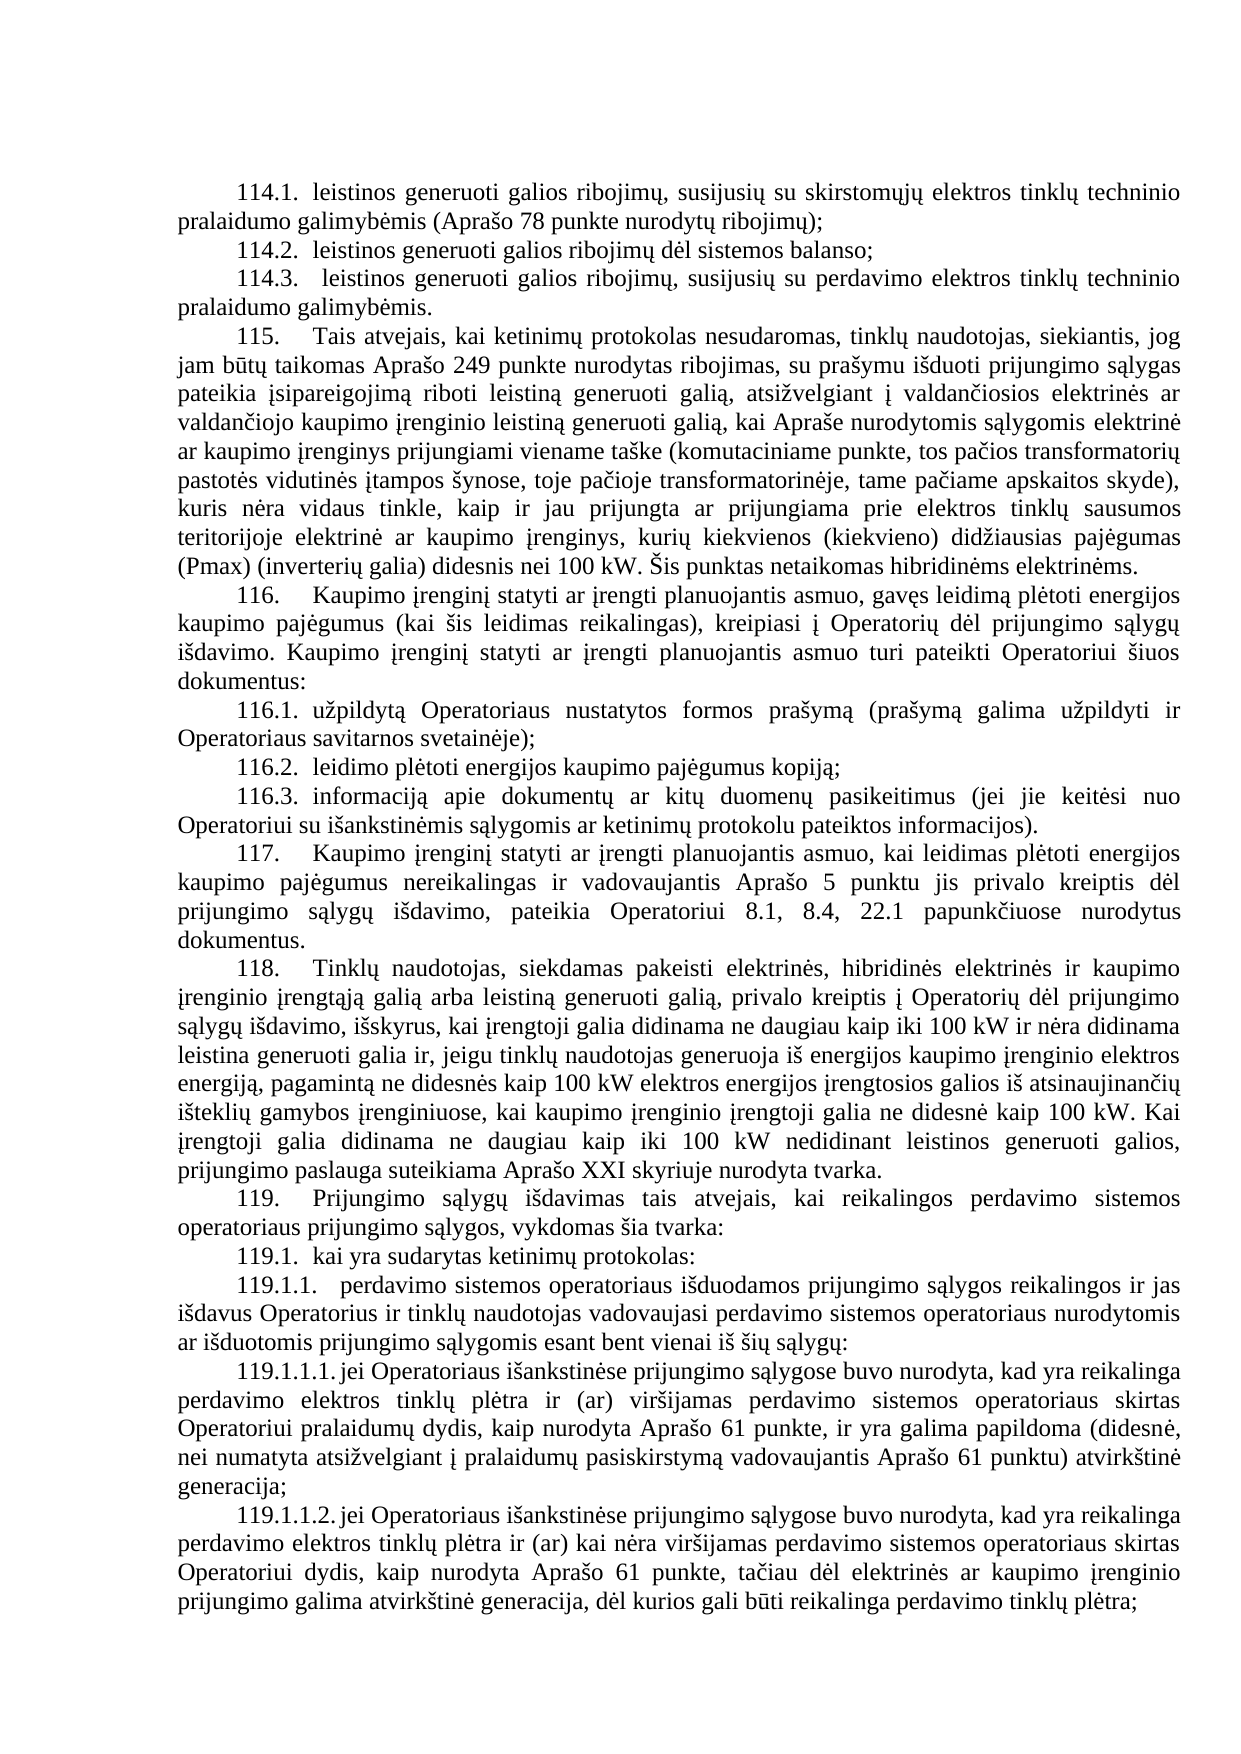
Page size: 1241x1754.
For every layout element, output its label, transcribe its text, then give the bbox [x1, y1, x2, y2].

text 116. Kaupimo įrenginį statyti ar įrengti planuojantis asmuo, gavęs leidimą plėtoti energijos kaupimo pajėgumus (kai šis leidimas reikalingas), kreipiasi į Operatorių dėl prijungimo sąlygų išdavimo. Kaupimo įrenginį statyti ar įrengti planuojantis asmuo turi pateikti Operatoriui šiuos dokumentus: [177, 580, 1181, 695]
text 115. Tais atvejais, kai ketinimų protokolas nesudaromas, tinklų naudotojas, siekiantis, jog jam būtų taikomas Aprašo ‎249 punkte nurodytas ribojimas, su prašymu išduoti prijungimo sąlygas pateikia įsipareigojimą riboti leistiną generuoti galią, atsižvelgiant į valdančiosios elektrinės ar valdančiojo kaupimo įrenginio leistiną generuoti galią, kai Apraše nurodytomis sąlygomis elektrinė ar kaupimo įrenginys prijungiami viename taške (komutaciniame punkte, tos pačios transformatorių pastotės vidutinės įtampos šynose, toje pačioje transformatorinėje, tame pačiame apskaitos skyde), kuris nėra vidaus tinkle, kaip ir jau prijungta ar prijungiama prie elektros tinklų sausumos teritorijoje elektrinė ar kaupimo įrenginys, kurių kiekvienos (kiekvieno) didžiausias pajėgumas (Pmax) (inverterių galia) didesnis nei 100 kW. Šis punktas netaikomas hibridinėms elektrinėms. [177, 321, 1181, 580]
text 119.1.1.2. jei Operatoriaus išankstinėse prijungimo sąlygose buvo nurodyta, kad yra reikalinga perdavimo elektros tinklų plėtra ir (ar) kai nėra viršijamas perdavimo sistemos operatoriaus skirtas Operatoriui dydis, kaip nurodyta Aprašo ‎61 punkte, tačiau dėl elektrinės ar kaupimo įrenginio prijungimo galima atvirkštinė generacija, dėl kurios gali būti reikalinga perdavimo tinklų plėtra; [177, 1500, 1181, 1615]
text 119.1. kai yra sudarytas ketinimų protokolas: [177, 1241, 1181, 1270]
text 114.2. leistinos generuoti galios ribojimų dėl sistemos balanso; [177, 235, 1181, 263]
text 114.3. leistinos generuoti galios ribojimų, susijusių su perdavimo elektros tinklų techninio pralaidumo galimybėmis. [177, 263, 1181, 321]
text 119. Prijungimo sąlygų išdavimas tais atvejais, kai reikalingos perdavimo sistemos operatoriaus prijungimo sąlygos, vykdomas šia tvarka: [177, 1183, 1181, 1241]
text 119.1.1.1. jei Operatoriaus išankstinėse prijungimo sąlygose buvo nurodyta, kad yra reikalinga perdavimo elektros tinklų plėtra ir (ar) viršijamas perdavimo sistemos operatoriaus skirtas Operatoriui pralaidumų dydis, kaip nurodyta Aprašo ‎61 punkte, ir yra galima papildoma (didesnė, nei numatyta atsižvelgiant į pralaidumų pasiskirstymą vadovaujantis Aprašo ‎61 punktu) atvirkštinė generacija; [177, 1356, 1181, 1500]
text 116.1. užpildytą Operatoriaus nustatytos formos prašymą (prašymą galima užpildyti ir Operatoriaus savitarnos svetainėje); [177, 695, 1181, 752]
text 114.1. leistinos generuoti galios ribojimų, susijusių su skirstomųjų elektros tinklų techninio pralaidumo galimybėmis (Aprašo ‎78 punkte nurodytų ribojimų); [177, 177, 1181, 235]
text 117. Kaupimo įrenginį statyti ar įrengti planuojantis asmuo, kai leidimas plėtoti energijos kaupimo pajėgumus nereikalingas ir vadovaujantis Aprašo 5 punktu jis privalo kreiptis dėl prijungimo sąlygų išdavimo, pateikia Operatoriui ‎8.1, ‎8.4, ‎22.1 papunkčiuose nurodytus dokumentus. [177, 838, 1181, 953]
text 119.1.1. perdavimo sistemos operatoriaus išduodamos prijungimo sąlygos reikalingos ir jas išdavus Operatorius ir tinklų naudotojas vadovaujasi perdavimo sistemos operatoriaus nurodytomis ar išduotomis prijungimo sąlygomis esant bent vienai iš šių sąlygų: [177, 1270, 1181, 1356]
text 118. Tinklų naudotojas, siekdamas pakeisti elektrinės, hibridinės elektrinės ir kaupimo įrenginio įrengtąją galią arba leistiną generuoti galią, privalo kreiptis į Operatorių dėl prijungimo sąlygų išdavimo, išskyrus, kai įrengtoji galia didinama ne daugiau kaip iki 100 kW ir nėra didinama leistina generuoti galia ir, jeigu tinklų naudotojas generuoja iš energijos kaupimo įrenginio elektros energiją, pagamintą ne didesnės kaip 100 kW elektros energijos įrengtosios galios iš atsinaujinančių išteklių gamybos įrenginiuose, kai kaupimo įrenginio įrengtoji galia ne didesnė kaip 100 kW. Kai įrengtoji galia didinama ne daugiau kaip iki 100 kW nedidinant leistinos generuoti galios, prijungimo paslauga suteikiama Aprašo ‎XXI skyriuje nurodyta tvarka. [177, 953, 1181, 1183]
text 116.3. informaciją apie dokumentų ar kitų duomenų pasikeitimus (jei jie keitėsi nuo Operatoriui su išankstinėmis sąlygomis ar ketinimų protokolu pateiktos informacijos). [177, 781, 1181, 838]
text 116.2. leidimo plėtoti energijos kaupimo pajėgumus kopiją; [177, 752, 1181, 781]
